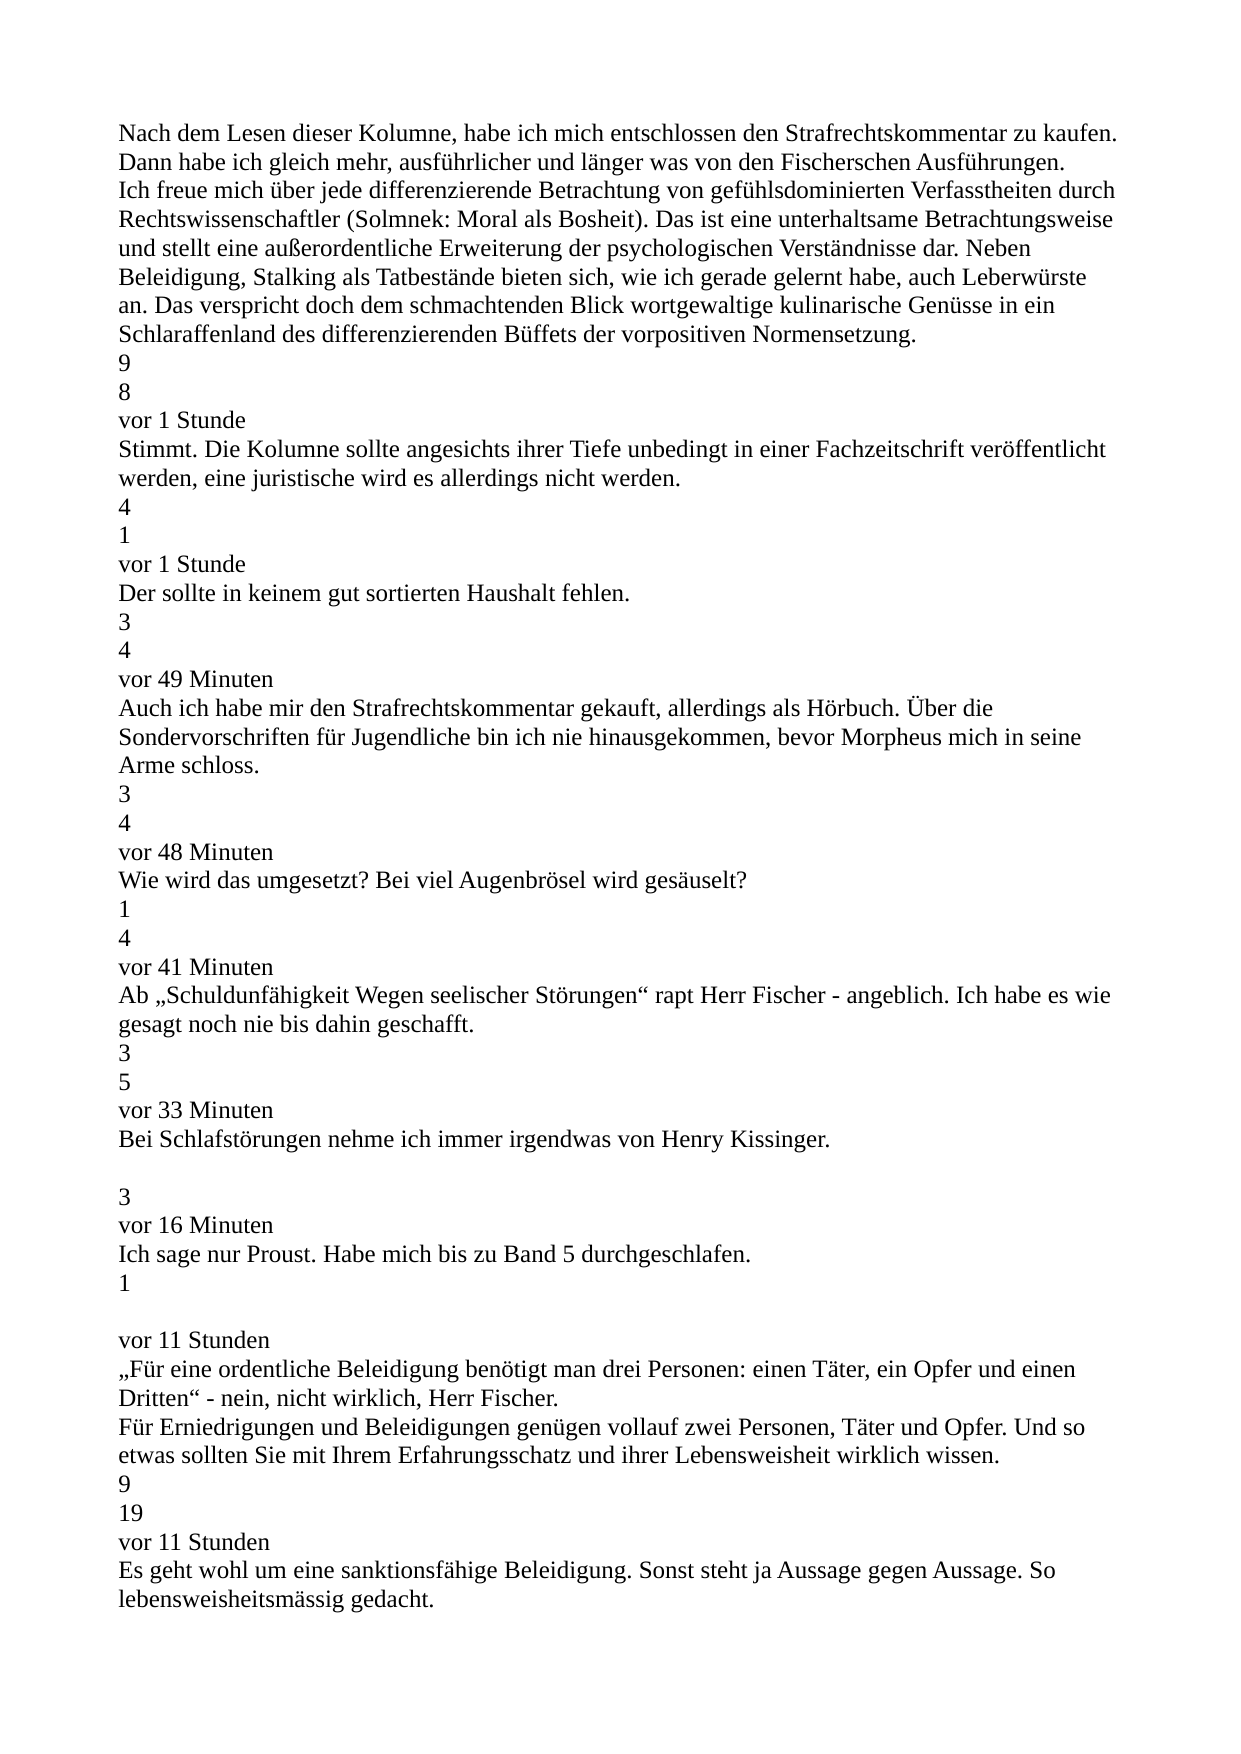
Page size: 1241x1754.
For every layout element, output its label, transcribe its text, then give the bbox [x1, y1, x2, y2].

text 19 [118, 1498, 1122, 1527]
text 1 [118, 894, 1122, 923]
text Auch ich habe mir den Strafrechtskommentar gekauft, allerdings als Hörbuch. Über die Sondervorschriften für Jugendliche bin ich nie hinausgekommen, bevor Morpheus mich in seine Arme schloss. [118, 693, 1122, 779]
text „Für eine ordentliche Beleidigung benötigt man drei Personen: einen Täter, ein Opfer und einen Dritten“ - nein, nicht wirklich, Herr Fischer. [118, 1354, 1122, 1412]
text vor 33 Minuten [118, 1096, 1122, 1124]
text Stimmt. Die Kolumne sollte angesichts ihrer Tiefe unbedingt in einer Fachzeitschrift veröffentlicht werden, eine juristische wird es allerdings nicht werden. [118, 434, 1122, 492]
text 8 [118, 377, 1122, 406]
text Ich freue mich über jede differenzierende Betrachtung von gefühlsdominierten Verfasstheiten durch Rechtswissenschaftler (Solmnek: Moral als Bosheit). Das ist eine unterhaltsame Betrachtungsweise und stellt eine außerordentliche Erweiterung der psychologischen Verständnisse dar. Neben Beleidigung, Stalking als Tatbestände bieten sich, wie ich gerade gelernt habe, auch Leberwürste an. Das verspricht doch dem schmachtenden Blick wortgewaltige kulinarische Genüsse in ein Schlaraffenland des differenzierenden Büffets der vorpositiven Normensetzung. [118, 176, 1122, 348]
text Nach dem Lesen dieser Kolumne, habe ich mich entschlossen den Strafrechtskommentar zu kaufen. Dann habe ich gleich mehr, ausführlicher und länger was von den Fischerschen Ausführungen. [118, 118, 1122, 176]
text Der sollte in keinem gut sortierten Haushalt fehlen. [118, 578, 1122, 607]
text vor 1 Stunde [118, 406, 1122, 434]
text Ich sage nur Proust. Habe mich bis zu Band 5 durchgeschlafen. [118, 1239, 1122, 1268]
text vor 49 Minuten [118, 664, 1122, 693]
text 3 [118, 1038, 1122, 1067]
text vor 11 Stunden [118, 1527, 1122, 1556]
text vor 11 Stunden [118, 1326, 1122, 1354]
text 4 [118, 923, 1122, 952]
text 9 [118, 348, 1122, 377]
text vor 41 Minuten [118, 952, 1122, 981]
text Bei Schlafstörungen nehme ich immer irgendwas von Henry Kissinger. [118, 1124, 1122, 1153]
text Ab „Schuldunfähigkeit Wegen seelischer Störungen“ rapt Herr Fischer - angeblich. Ich habe es wie gesagt noch nie bis dahin geschafft. [118, 981, 1122, 1038]
text vor 48 Minuten [118, 837, 1122, 866]
text 3 [118, 607, 1122, 636]
text Wie wird das umgesetzt? Bei viel Augenbrösel wird gesäuselt? [118, 866, 1122, 894]
text Für Erniedrigungen und Beleidigungen genügen vollauf zwei Personen, Täter und Opfer. Und so etwas sollten Sie mit Ihrem Erfahrungsschatz und ihrer Lebensweisheit wirklich wissen. [118, 1412, 1122, 1469]
text 3 [118, 779, 1122, 808]
text 3 [118, 1182, 1122, 1211]
text 1 [118, 521, 1122, 549]
text vor 1 Stunde [118, 549, 1122, 578]
text 4 [118, 808, 1122, 837]
text vor 16 Minuten [118, 1211, 1122, 1239]
text Es geht wohl um eine sanktionsfähige Beleidigung. Sonst steht ja Aussage gegen Aussage. So lebensweisheitsmässig gedacht. [118, 1556, 1122, 1613]
text 9 [118, 1469, 1122, 1498]
text 4 [118, 636, 1122, 664]
text 5 [118, 1067, 1122, 1096]
text 1 [118, 1268, 1122, 1297]
text 4 [118, 492, 1122, 521]
